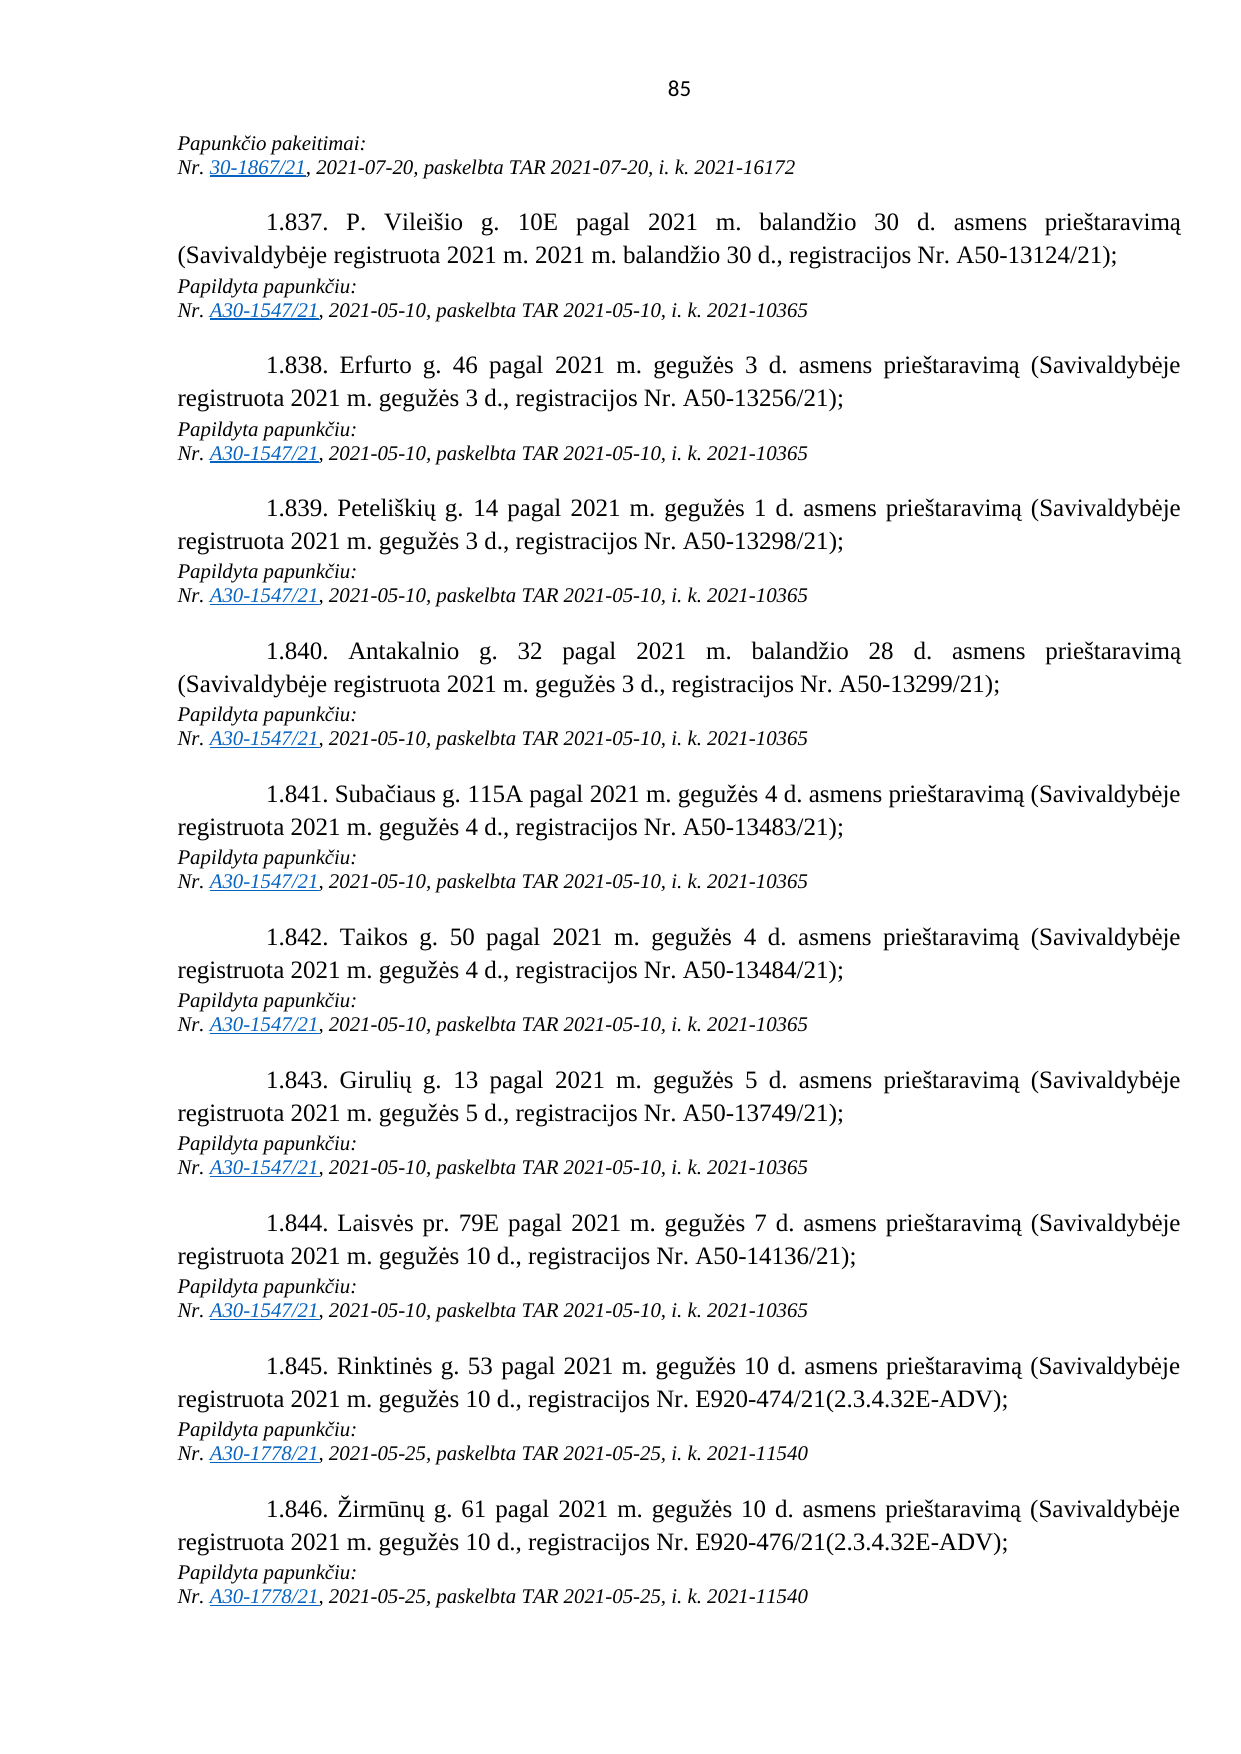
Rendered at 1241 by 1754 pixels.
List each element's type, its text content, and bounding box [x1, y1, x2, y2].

text Papildyta papunkčiu: [177, 416, 1181, 441]
text Nr. A30-1547/21, 2021-05-10, paskelbta TAR 2021-05-10, i. k. 2021-10365 [177, 1155, 1181, 1179]
text Papildyta papunkčiu: [177, 702, 1181, 726]
text 1.844. Laisvės pr. 79E pagal 2021 m. gegužės 7 d. asmens prieštaravimą (Savivaldybėje registruota 2021 m. gegužės 10 d., registracijos Nr. A50-14136/21); [177, 1208, 1181, 1270]
text Nr. 30-1867/21, 2021-07-20, paskelbta TAR 2021-07-20, i. k. 2021-16172 [177, 155, 1181, 179]
text Nr. A30-1547/21, 2021-05-10, paskelbta TAR 2021-05-10, i. k. 2021-10365 [177, 441, 1181, 464]
text 1.843. Girulių g. 13 pagal 2021 m. gegužės 5 d. asmens prieštaravimą (Savivaldybėje registruota 2021 m. gegužės 5 d., registracijos Nr. A50-13749/21); [177, 1065, 1181, 1127]
text Nr. A30-1547/21, 2021-05-10, paskelbta TAR 2021-05-10, i. k. 2021-10365 [177, 726, 1181, 750]
text Nr. A30-1547/21, 2021-05-10, paskelbta TAR 2021-05-10, i. k. 2021-10365 [177, 583, 1181, 607]
text Papunkčio pakeitimai: [177, 131, 1181, 155]
text 1.840. Antakalnio g. 32 pagal 2021 m. balandžio 28 d. asmens prieštaravimą (Savivaldybėje registruota 2021 m. gegužės 3 d., registracijos Nr. A50-13299/21); [177, 636, 1181, 698]
text Papildyta papunkčiu: [177, 1560, 1181, 1584]
text Nr. A30-1778/21, 2021-05-25, paskelbta TAR 2021-05-25, i. k. 2021-11540 [177, 1584, 1181, 1608]
text 1.842. Taikos g. 50 pagal 2021 m. gegužės 4 d. asmens prieštaravimą (Savivaldybėje registruota 2021 m. gegužės 4 d., registracijos Nr. A50-13484/21); [177, 922, 1181, 984]
text 1.841. Subačiaus g. 115A pagal 2021 m. gegužės 4 d. asmens prieštaravimą (Savivaldybėje registruota 2021 m. gegužės 4 d., registracijos Nr. A50-13483/21); [177, 779, 1181, 841]
text Nr. A30-1547/21, 2021-05-10, paskelbta TAR 2021-05-10, i. k. 2021-10365 [177, 298, 1181, 322]
text 1.846. Žirmūnų g. 61 pagal 2021 m. gegužės 10 d. asmens prieštaravimą (Savivaldybėje registruota 2021 m. gegužės 10 d., registracijos Nr. E920-476/21(2.3.4.32E-ADV); [177, 1494, 1181, 1556]
text Nr. A30-1778/21, 2021-05-25, paskelbta TAR 2021-05-25, i. k. 2021-11540 [177, 1441, 1181, 1465]
text Papildyta papunkčiu: [177, 559, 1181, 583]
text Papildyta papunkčiu: [177, 1417, 1181, 1441]
text Nr. A30-1547/21, 2021-05-10, paskelbta TAR 2021-05-10, i. k. 2021-10365 [177, 1298, 1181, 1322]
text 1.839. Peteliškių g. 14 pagal 2021 m. gegužės 1 d. asmens prieštaravimą (Savivaldybėje registruota 2021 m. gegužės 3 d., registracijos Nr. A50-13298/21); [177, 493, 1181, 555]
text Nr. A30-1547/21, 2021-05-10, paskelbta TAR 2021-05-10, i. k. 2021-10365 [177, 1012, 1181, 1036]
text Papildyta papunkčiu: [177, 273, 1181, 298]
text Nr. A30-1547/21, 2021-05-10, paskelbta TAR 2021-05-10, i. k. 2021-10365 [177, 869, 1181, 893]
text 1.845. Rinktinės g. 53 pagal 2021 m. gegužės 10 d. asmens prieštaravimą (Savivaldybėje registruota 2021 m. gegužės 10 d., registracijos Nr. E920-474/21(2.3.4.32E-ADV); [177, 1351, 1181, 1413]
text Papildyta papunkčiu: [177, 845, 1181, 869]
text 1.837. P. Vileišio g. 10E pagal 2021 m. balandžio 30 d. asmens prieštaravimą (Savivaldybėje registruota 2021 m. 2021 m. balandžio 30 d., registracijos Nr. A50-13124/21); [177, 207, 1181, 269]
text 1.838. Erfurto g. 46 pagal 2021 m. gegužės 3 d. asmens prieštaravimą (Savivaldybėje registruota 2021 m. gegužės 3 d., registracijos Nr. A50-13256/21); [177, 350, 1181, 412]
text Papildyta papunkčiu: [177, 1274, 1181, 1298]
text Papildyta papunkčiu: [177, 1131, 1181, 1155]
text Papildyta papunkčiu: [177, 988, 1181, 1012]
